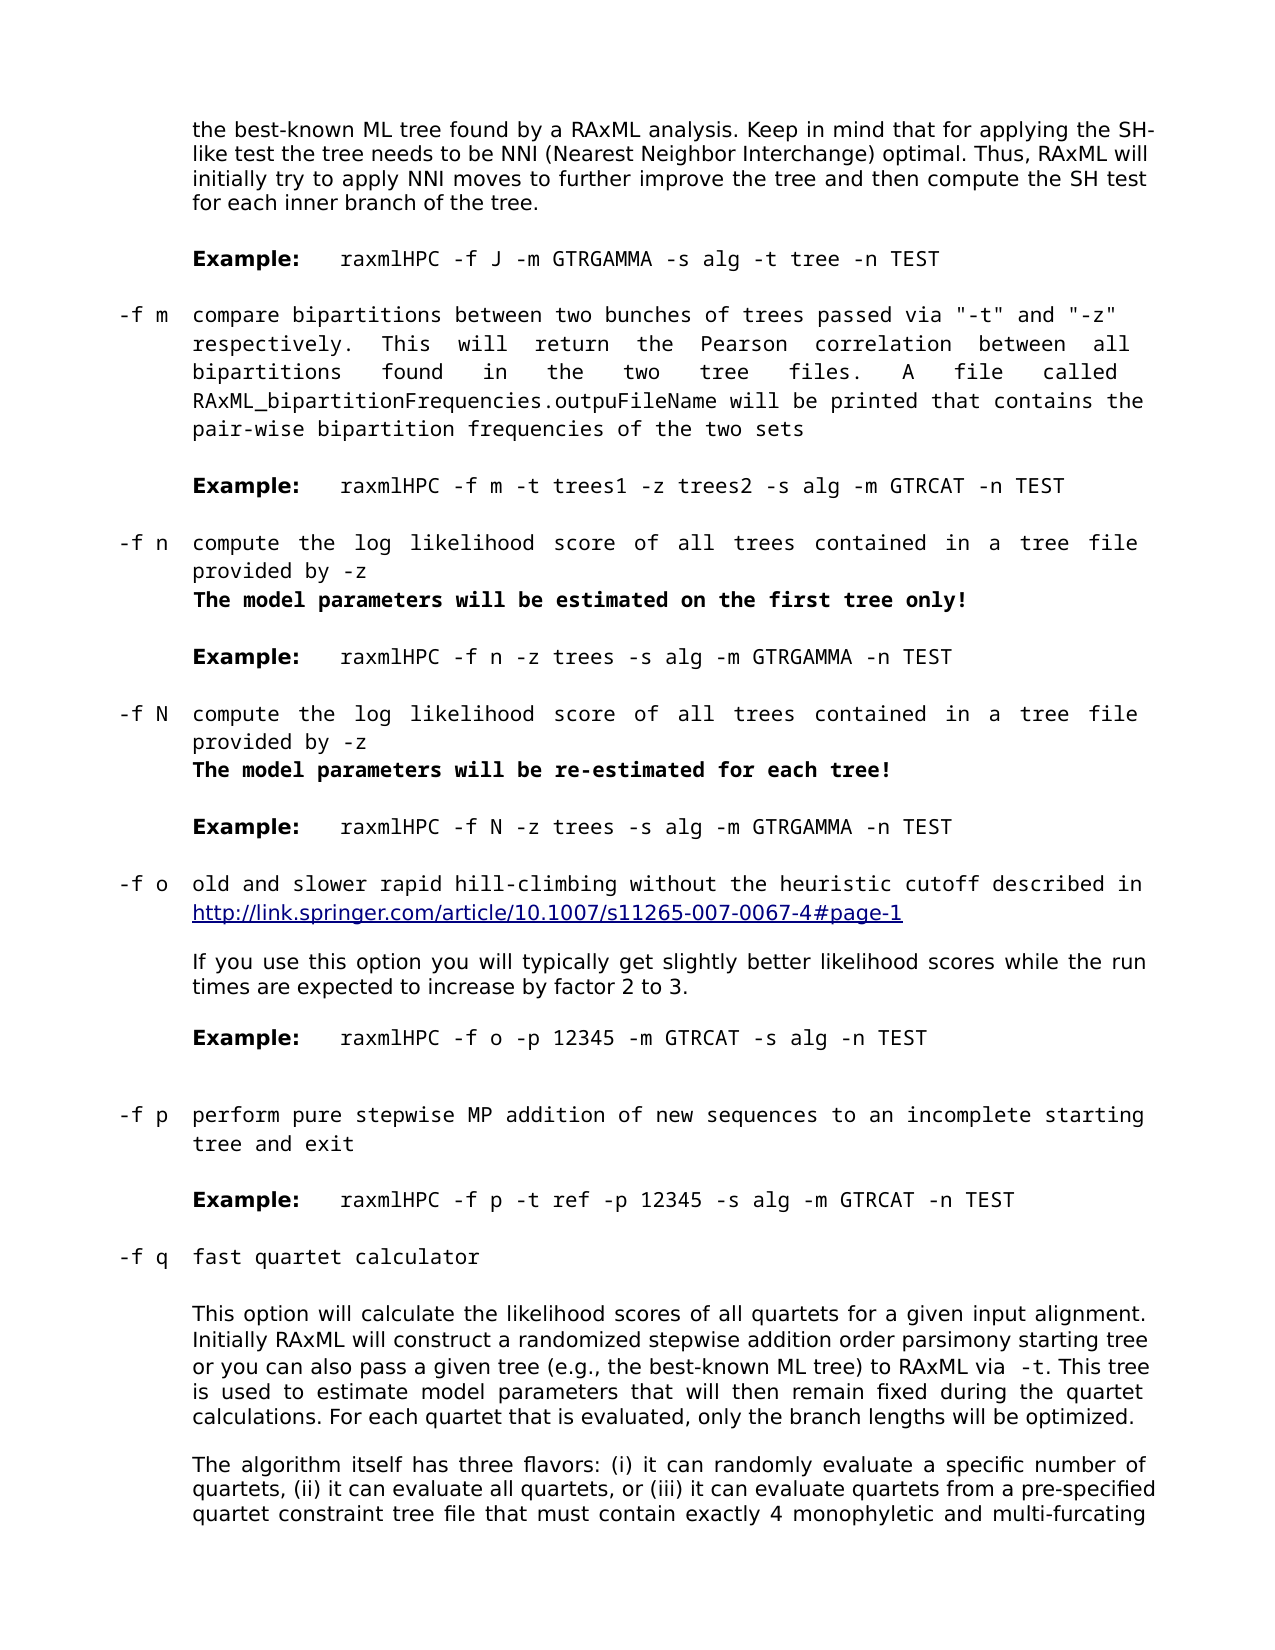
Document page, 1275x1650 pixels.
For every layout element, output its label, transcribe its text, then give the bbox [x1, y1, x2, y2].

text http://link.springer.com/article/10.1007/s11265-007-0067-4#page-1 [118, 898, 1157, 926]
text Example: raxmlHPC -f m -t trees1 -z trees2 -s alg -m GTRCAT -n TEST [118, 471, 1157, 499]
text The algorithm itself has three flavors: (i) it can randomly evaluate a specific number of quartets, (ii) it can evaluate all quartets, or (iii) it can evaluate quartets from a pre-specified quartet constraint tree file that must contain exactly 4 monophyletic and multi-furcating [118, 1453, 1157, 1526]
text Example: raxmlHPC -f J -m GTRGAMMA -s alg -t tree -n TEST [118, 244, 1157, 272]
text -f q fast quartet calculator [118, 1242, 1157, 1271]
text If you use this option you will typically get slightly better likelihood scores while the run times are expected to increase by factor 2 to 3. [118, 950, 1157, 999]
text -f o old and slower rapid hill-climbing without the heuristic cutoff described in [118, 869, 1157, 898]
text The model parameters will be estimated on the first tree only! [118, 585, 1157, 613]
text the best-known ML tree found by a RAxML analysis. Keep in mind that for applying the SH- like test the tree needs to be NNI (Nearest Neighbor Interchange) optimal. Thus, RAxML will initially try to apply NNI moves to further improve the tree and then compute the SH test for each inner branch of the tree. [118, 118, 1157, 215]
text respectively. This will return the Pearson correlation between all bipartitions found in the two tree files. A file called RAxML_bipartitionFrequencies.outpuFileName will be printed that contains the pair-wise bipartition frequencies of the two sets [118, 329, 1157, 443]
text Example: raxmlHPC -f o -p 12345 -m GTRCAT -s alg -n TEST [118, 1023, 1157, 1052]
text Example: raxmlHPC -f n -z trees -s alg -m GTRGAMMA -n TEST [118, 642, 1157, 670]
text -f N compute the log likelihood score of all trees contained in a tree file provided by -z [118, 699, 1157, 756]
text -f p perform pure stepwise MP addition of new sequences to an incomplete starting tree and exit [118, 1100, 1157, 1157]
text This option will calculate the likelihood scores of all quartets for a given input alignment. Initially RAxML will construct a randomized stepwise addition order parsimony starting tree or you can also pass a given tree (e.g., the best-known ML tree) to RAxML via -t. This tree is used to estimate model parameters that will then remain fixed during the quartet calculations. For each quartet that is evaluated, only the branch lengths will be optimized. [118, 1299, 1157, 1429]
text -f m compare bipartitions between two bunches of trees passed via "-t" and "-z" [118, 301, 1157, 329]
text The model parameters will be re-estimated for each tree! [118, 756, 1157, 784]
text Example: raxmlHPC -f N -z trees -s alg -m GTRGAMMA -n TEST [118, 812, 1157, 841]
text Example: raxmlHPC -f p -t ref -p 12345 -s alg -m GTRCAT -n TEST [118, 1186, 1157, 1214]
text -f n compute the log likelihood score of all trees contained in a tree file provided by -z [118, 528, 1157, 585]
